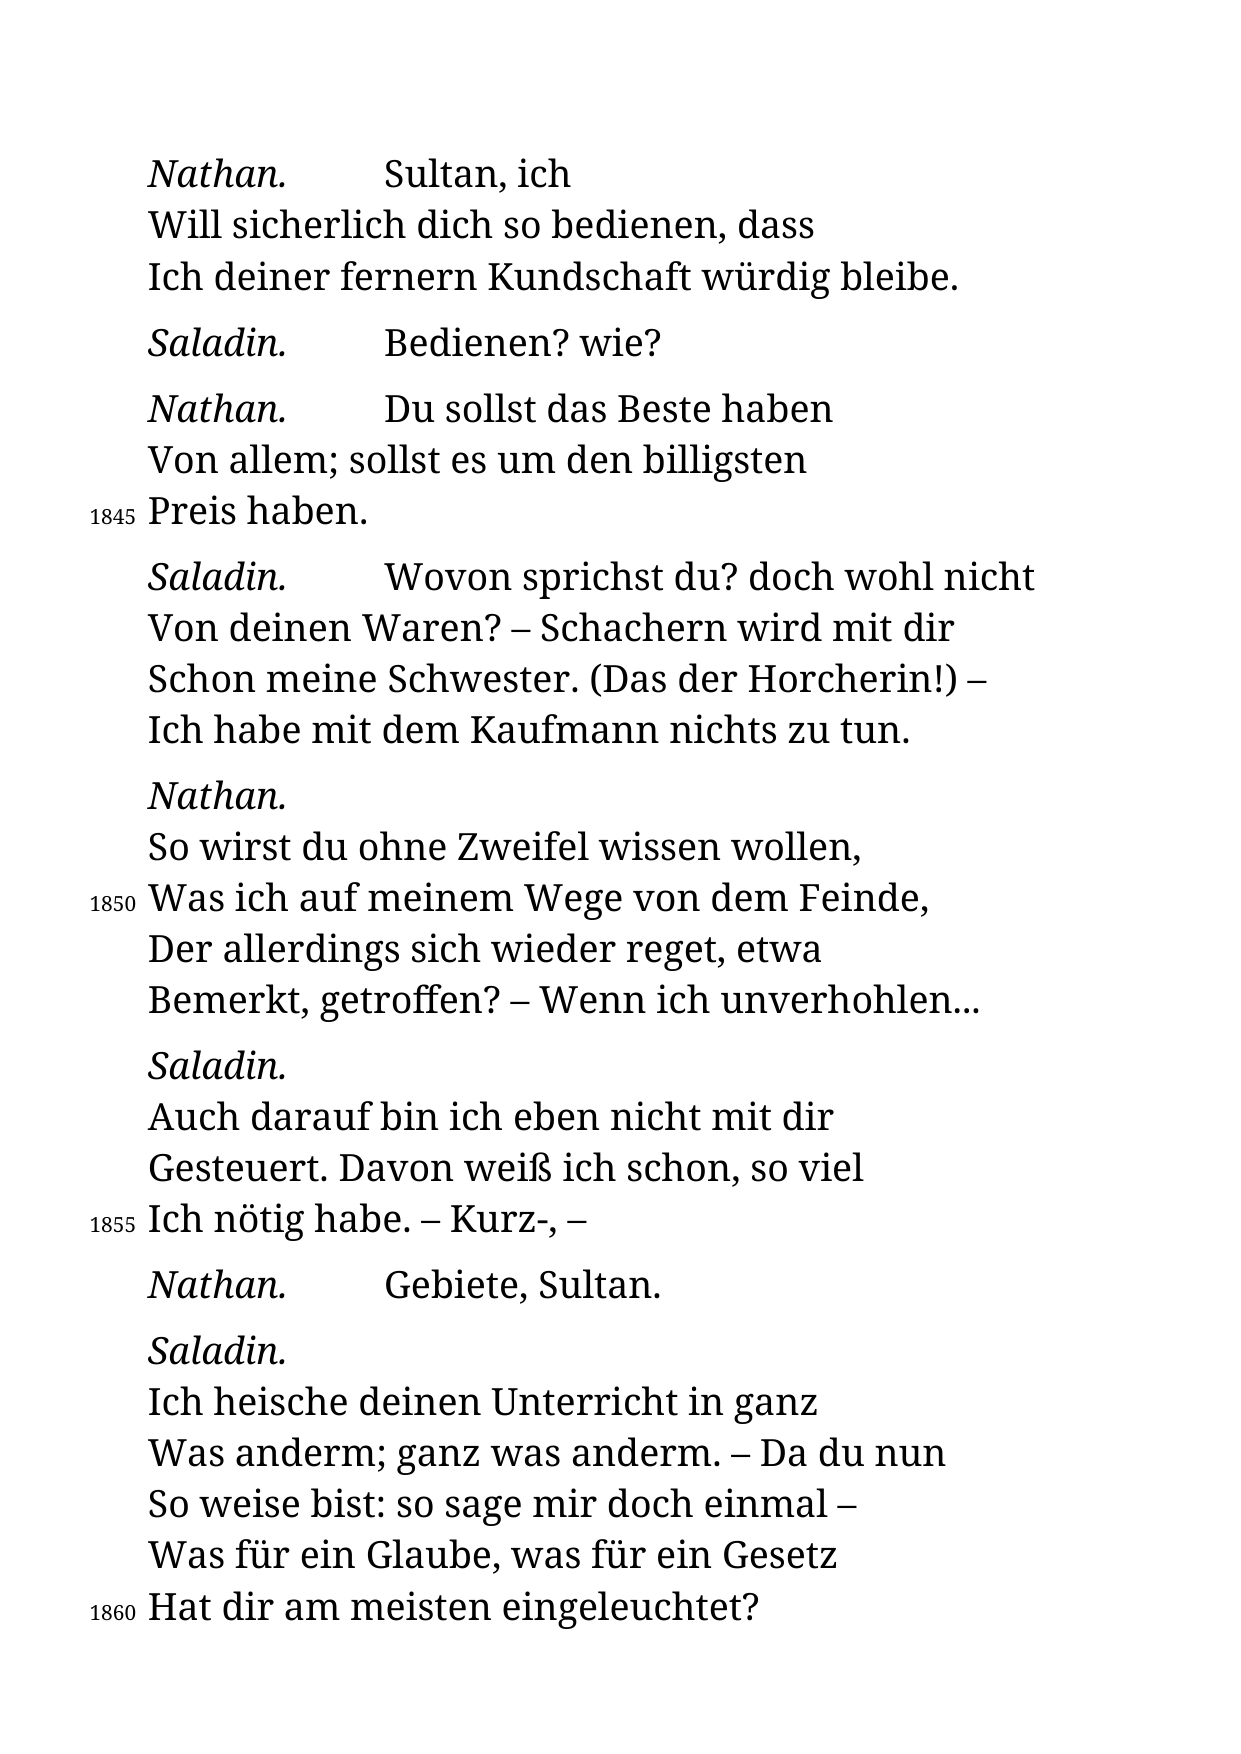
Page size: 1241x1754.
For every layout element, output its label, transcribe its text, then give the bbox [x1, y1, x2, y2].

text Nathan. [148, 769, 1092, 820]
text Ich habe mit dem Kaufmann nichts zu tun. [148, 703, 1092, 754]
text Bemerkt, getroffen? – Wenn ich unverhohlen... [148, 973, 1092, 1024]
text Schon meine Schwester. (Das der Horcherin!) – [148, 652, 1092, 703]
text Der allerdings sich wieder reget, etwa [148, 922, 1092, 973]
text Was ich auf meinem Wege von dem Feinde, [148, 871, 1092, 922]
text Von allem; sollst es um den billigsten [148, 433, 1092, 484]
text Saladin. Bedienen? wie? [148, 316, 1092, 367]
text Was anderm; ganz was anderm. – Da du nun [148, 1427, 1092, 1478]
text Nathan. Du sollst das Beste haben [148, 382, 1092, 433]
text Nathan. Sultan, ich [148, 148, 1092, 199]
text Was für ein Glaube, was für ein Gesetz [148, 1529, 1092, 1580]
text Saladin. [148, 1324, 1092, 1376]
text So weise bist: so sage mir doch einmal – [148, 1478, 1092, 1529]
text Ich nötig habe. – Kurz-, – [148, 1192, 1092, 1243]
text Will sicherlich dich so bedienen, dass [148, 199, 1092, 250]
text Saladin. Wovon sprichst du? doch wohl nicht [148, 550, 1092, 601]
text Saladin. [148, 1039, 1092, 1090]
text Ich deiner fernern Kundschaft würdig bleibe. [148, 250, 1092, 301]
text Von deinen Waren? – Schachern wird mit dir [148, 601, 1092, 652]
text So wirst du ohne Zweifel wissen wollen, [148, 820, 1092, 871]
text Preis haben. [148, 484, 1092, 535]
text Auch darauf bin ich eben nicht mit dir [148, 1090, 1092, 1141]
text Ich heische deinen Unterricht in ganz [148, 1376, 1092, 1427]
text Hat dir am meisten eingeleuchtet? [148, 1580, 1092, 1631]
text Gesteuert. Davon weiß ich schon, so viel [148, 1141, 1092, 1192]
text Nathan. Gebiete, Sultan. [148, 1258, 1092, 1309]
